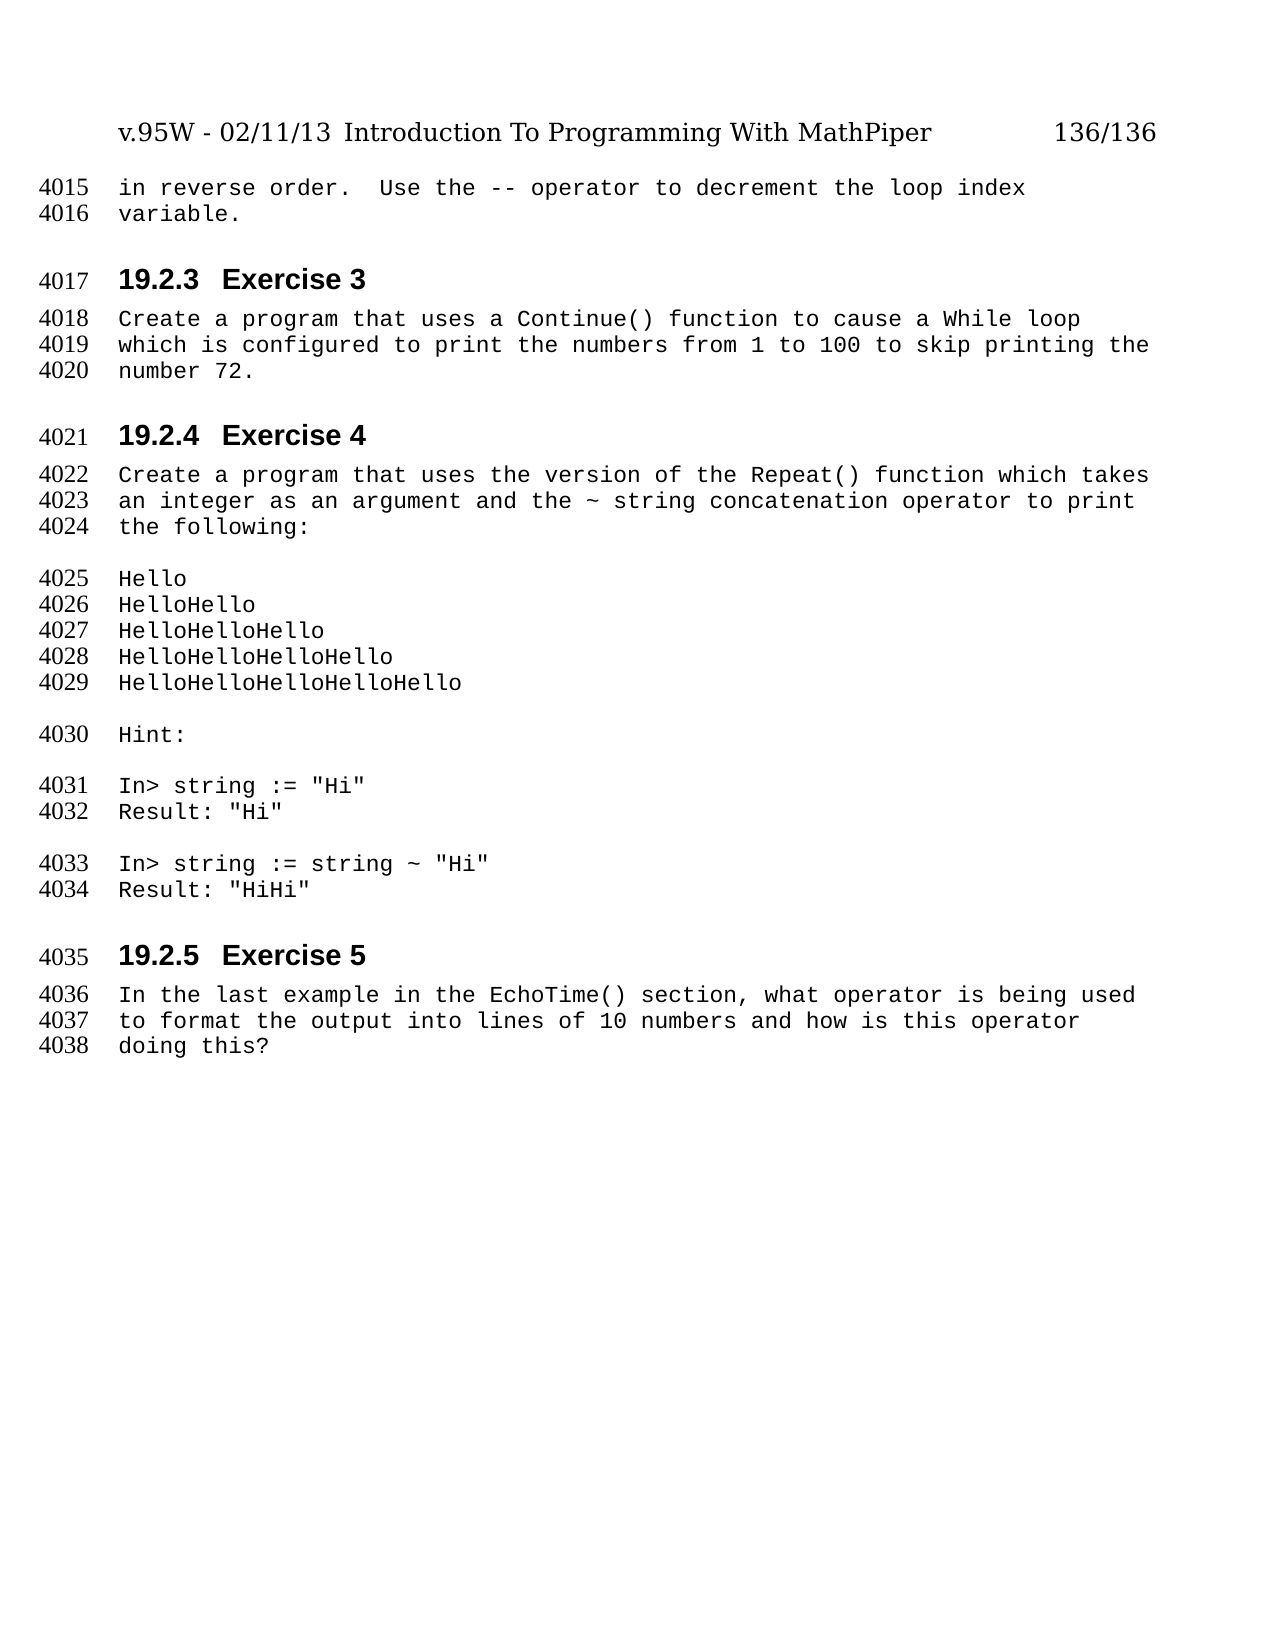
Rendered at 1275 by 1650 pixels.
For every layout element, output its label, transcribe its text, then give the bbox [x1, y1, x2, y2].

text Create a program that uses a Continue() function to cause a While loop which is configured to print the numbers from 1 to 100 to skip printing the number 72. [118, 307, 1157, 385]
text In> string := string ~ "Hi" [118, 853, 1157, 878]
text HelloHelloHelloHello [118, 645, 1157, 671]
text Hint: [118, 723, 1157, 749]
subtitle Exercise 5 [118, 937, 1157, 971]
text HelloHello [118, 593, 1157, 619]
text HelloHelloHelloHelloHello [118, 671, 1157, 697]
text HelloHelloHello [118, 619, 1157, 645]
text Hello [118, 567, 1157, 593]
text Result: "Hi" [118, 801, 1157, 827]
text In> string := "Hi" [118, 775, 1157, 801]
text in reverse order. Use the -- operator to decrement the loop index variable. [118, 177, 1157, 229]
subtitle Exercise 4 [118, 418, 1157, 452]
text Result: "HiHi" [118, 878, 1157, 904]
text In the last example in the EchoTime() section, what operator is being used to format the output into lines of 10 numbers and how is this operator doing this? [118, 983, 1157, 1061]
text Create a program that uses the version of the Repeat() function which takes an integer as an argument and the ~ string concatenation operator to print the following: [118, 463, 1157, 541]
subtitle Exercise 3 [118, 262, 1157, 295]
